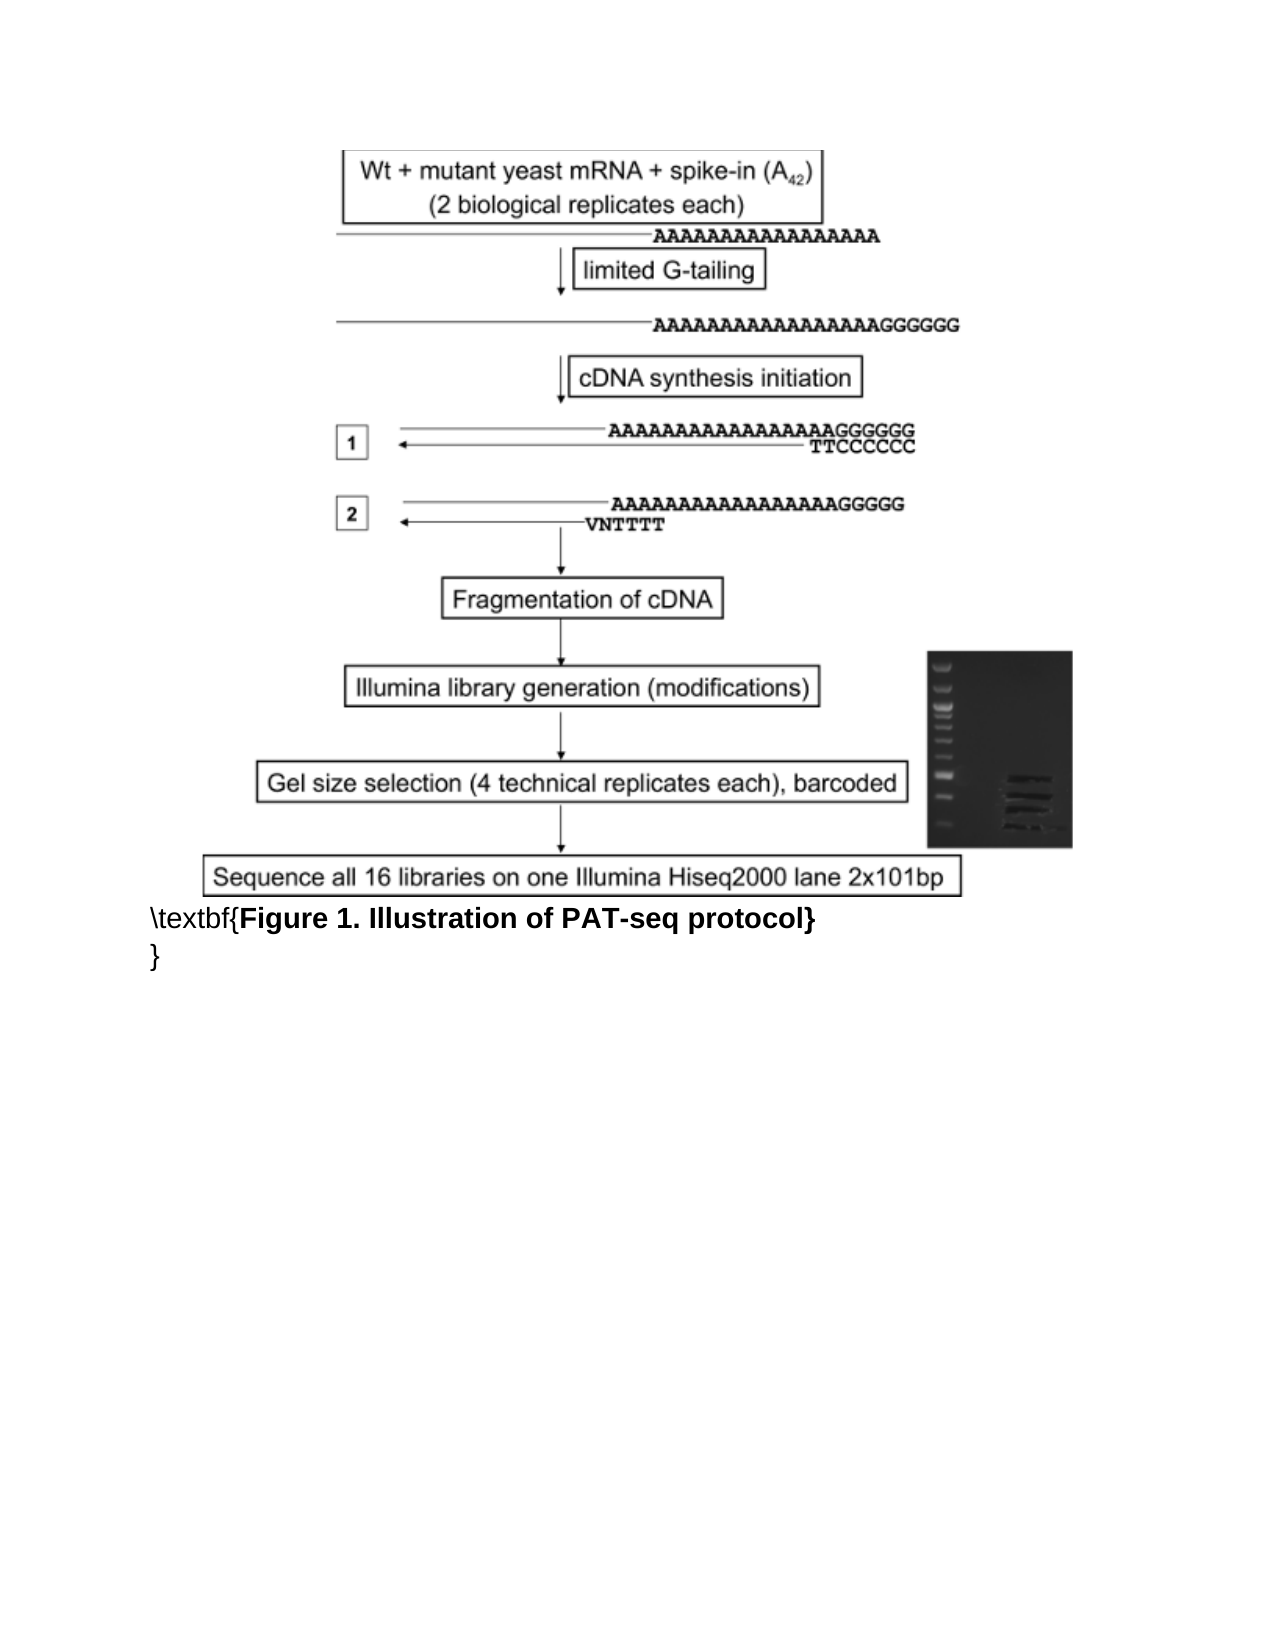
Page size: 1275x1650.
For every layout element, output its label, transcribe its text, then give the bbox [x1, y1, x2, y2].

text \textbf{Figure 1. Illustration of PAT-seq protocol} [150, 897, 1125, 934]
text } [150, 939, 1125, 972]
picture [202, 150, 1073, 897]
